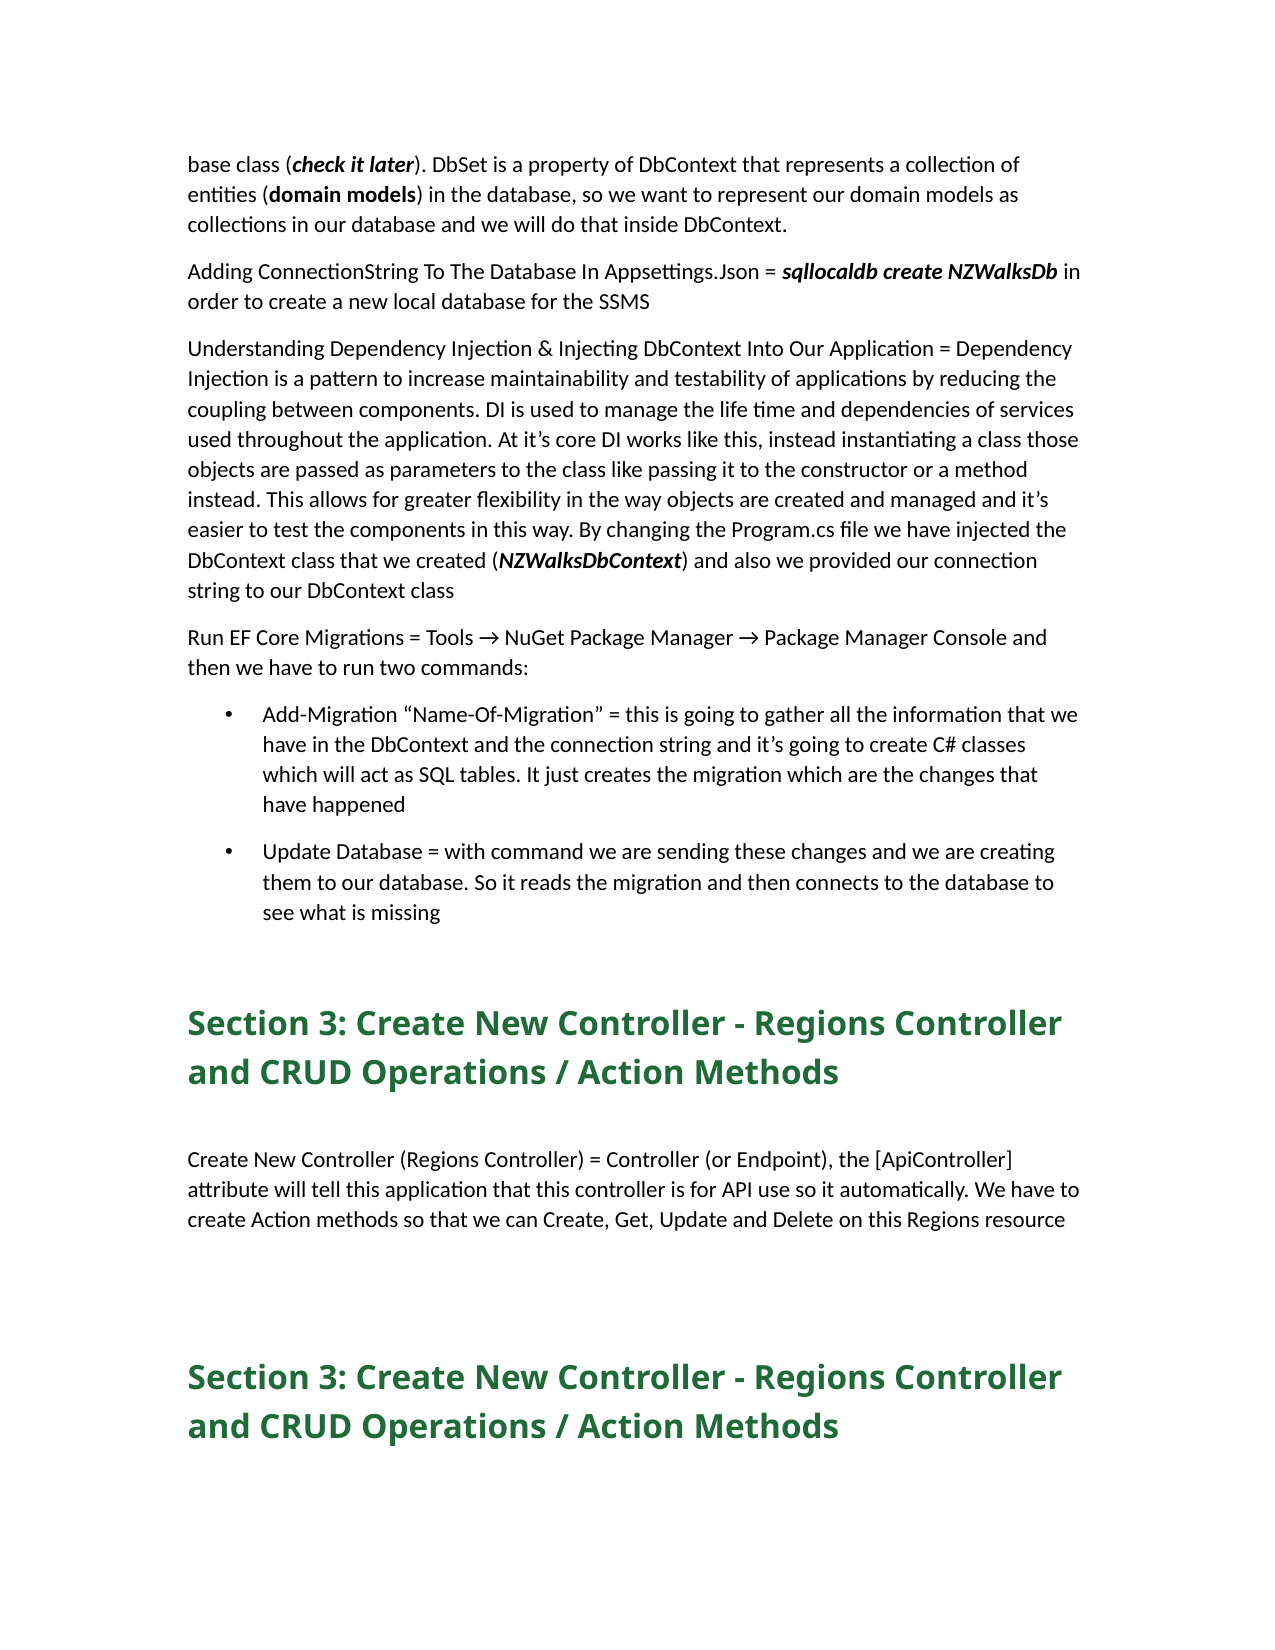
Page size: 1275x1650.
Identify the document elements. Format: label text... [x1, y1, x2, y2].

text Run EF Core Migrations = Tools → NuGet Package Manager → Package Manager Console and then we have to run two commands: [187, 623, 1087, 681]
subtitle Section 3: Create New Controller - Regions Controller and CRUD Operations / Action Methods [187, 1354, 1087, 1448]
text base class (check it later). DbSet is a property of DbContext that represents a collection of entities (domain models) in the database, so we want to represent our domain models as collections in our database and we will do that inside DbContext. [187, 150, 1087, 238]
text Adding ConnectionString To The Database In Appsettings.Json = sqllocaldb create NZWalksDb in order to create a new local database for the SSMS [187, 257, 1087, 316]
subtitle Section 3: Create New Controller - Regions Controller and CRUD Operations / Action Methods [187, 1000, 1087, 1094]
list Add-Migration “Name-Of-Migration” = this is going to gather all the information that we have in the DbContext and the connection string and it’s going to create C# classes which will act as SQL tables. It just creates the migration which are the changes that have happened [225, 700, 1087, 819]
text Understanding Dependency Injection & Injecting DbContext Into Our Application = Dependency Injection is a pattern to increase maintainability and testability of applications by reducing the coupling between components. DI is used to manage the life time and dependencies of services used throughout the application. At it’s core DI works like this, instead instantiating a class those objects are passed as parameters to the class like passing it to the constructor or a method instead. This allows for greater flexibility in the way objects are created and managed and it’s easier to test the components in this way. By changing the Program.cs file we have injected the DbContext class that we created (NZWalksDbContext) and also we provided our connection string to our DbContext class [187, 334, 1087, 604]
text Create New Controller (Regions Controller) = Controller (or Endpoint), the [ApiController] attribute will tell this application that this controller is for API use so it automatically. We have to create Action methods so that we can Create, Get, Update and Delete on this Regions resource [187, 1145, 1087, 1233]
list Update Database = with command we are sending these changes and we are creating them to our database. So it reads the migration and then connects to the database to see what is missing [225, 837, 1087, 926]
